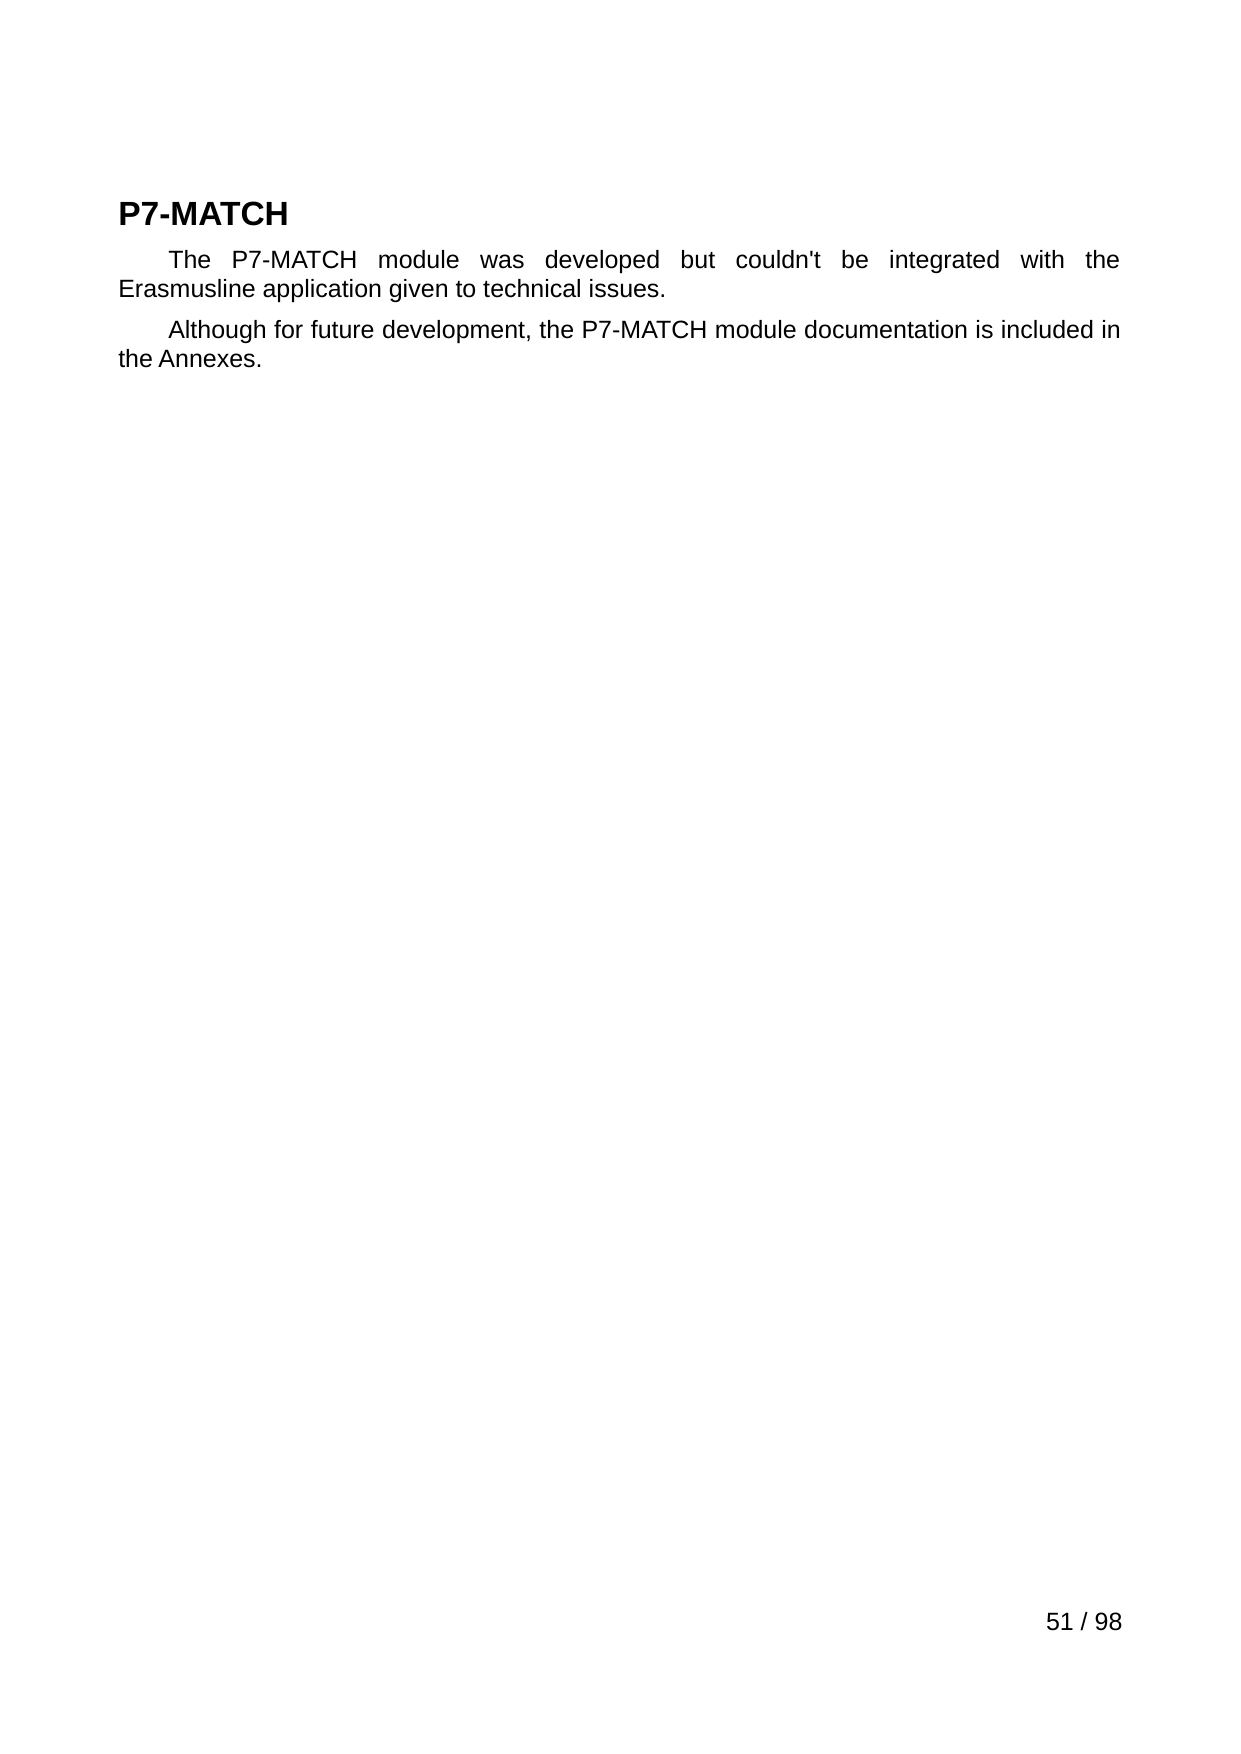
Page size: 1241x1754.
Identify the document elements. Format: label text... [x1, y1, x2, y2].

subtitle P7-MATCH [118, 194, 1122, 233]
text The P7-MATCH module was developed but couldn't be integrated with the Erasmusline application given to technical issues. [118, 245, 1122, 303]
text Although for future development, the P7-MATCH module documentation is included in the Annexes. [118, 315, 1122, 373]
